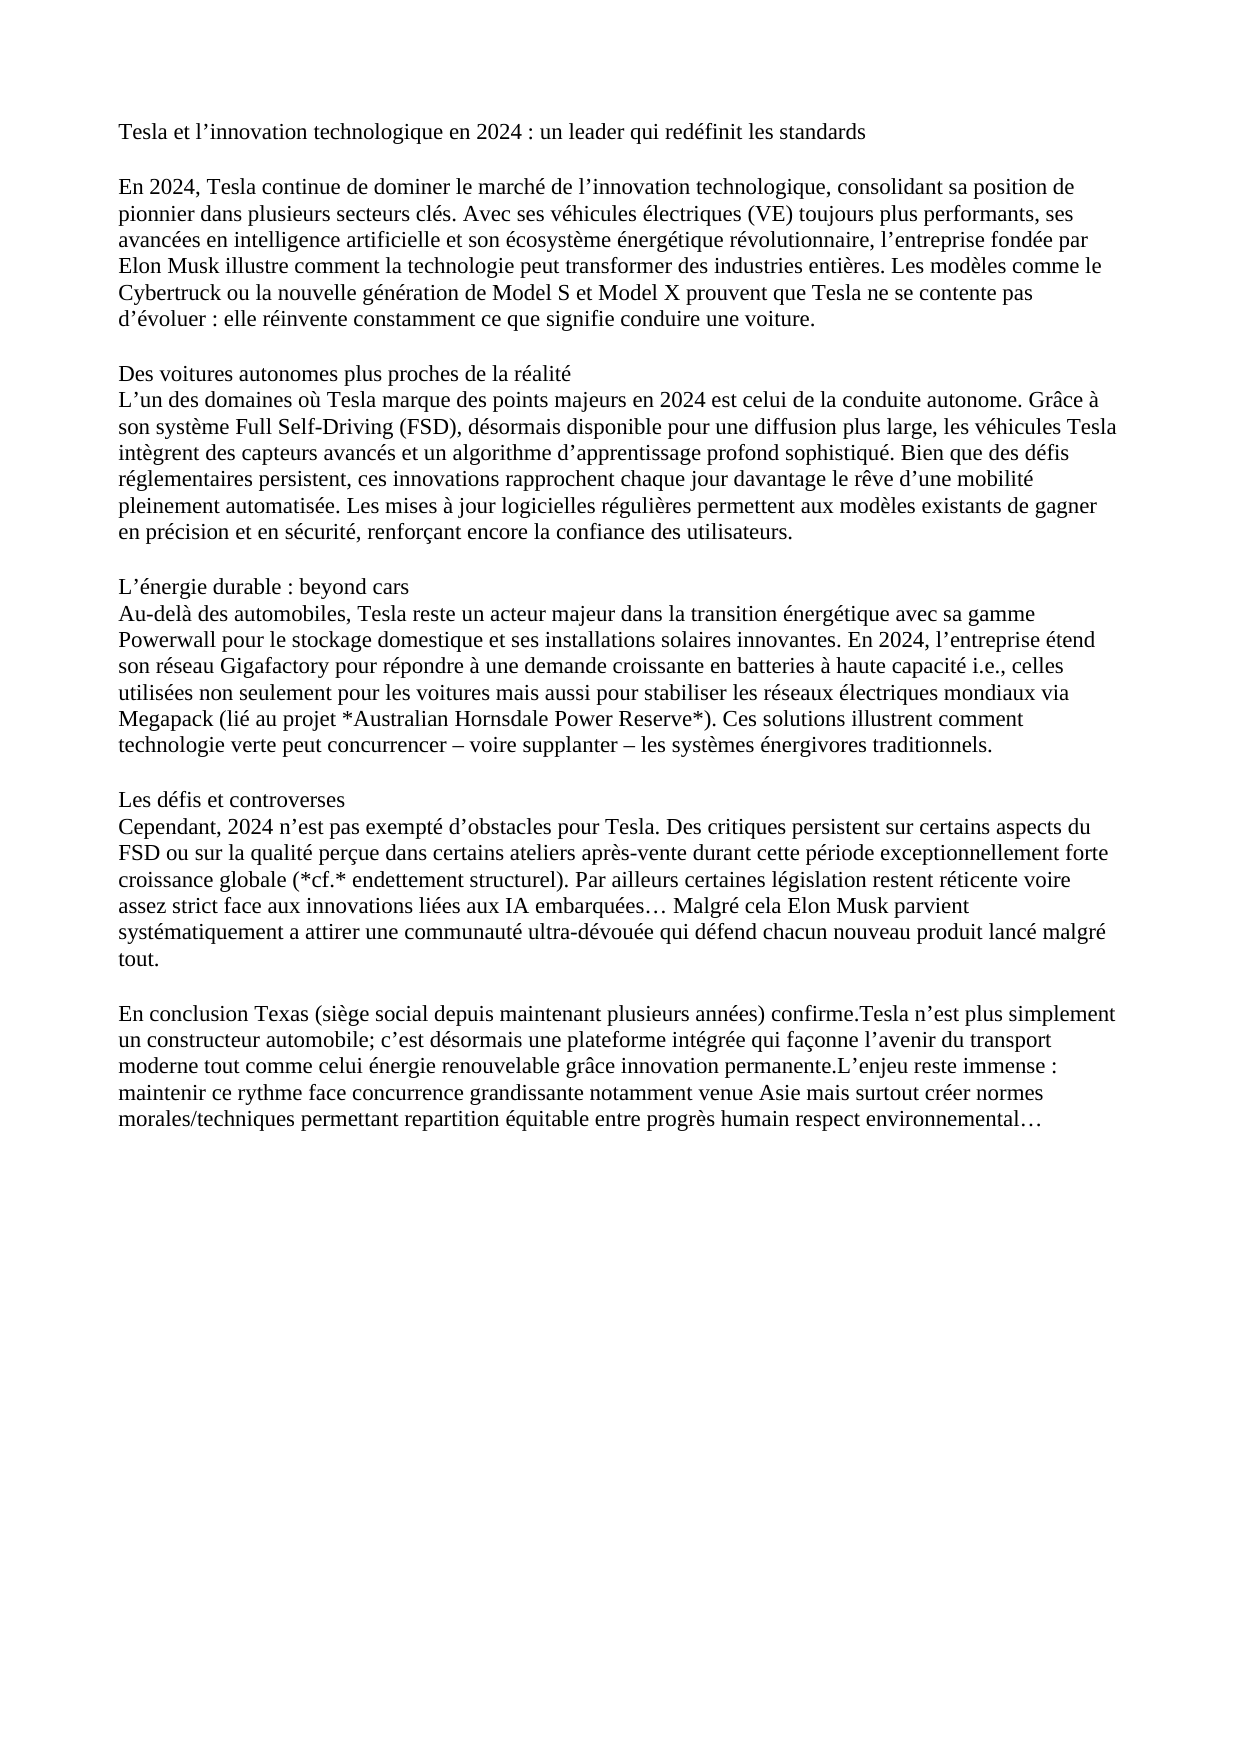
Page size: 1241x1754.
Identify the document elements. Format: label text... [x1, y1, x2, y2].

text Tesla et l’innovation technologique en 2024 : un leader qui redéfinit les standards [118, 118, 1122, 144]
text En 2024, Tesla continue de dominer le marché de l’innovation technologique, consolidant sa position de pionnier dans plusieurs secteurs clés. Avec ses véhicules électriques (VE) toujours plus performants, ses avancées en intelligence artificielle et son écosystème énergétique révolutionnaire, l’entreprise fondée par Elon Musk illustre comment la technologie peut transformer des industries entières. Les modèles comme le Cybertruck ou la nouvelle génération de Model S et Model X prouvent que Tesla ne se contente pas d’évoluer : elle réinvente constamment ce que signifie conduire une voiture. [118, 173, 1122, 331]
text L’énergie durable : beyond cars [118, 573, 1122, 600]
text Les défis et controverses [118, 787, 1122, 813]
text L’un des domaines où Tesla marque des points majeurs en 2024 est celui de la conduite autonome. Grâce à son système Full Self-Driving (FSD), désormais disponible pour une diffusion plus large, les véhicules Tesla intègrent des capteurs avancés et un algorithme d’apprentissage profond sophistiqué. Bien que des défis réglementaires persistent, ces innovations rapprochent chaque jour davantage le rêve d’une mobilité pleinement automatisée. Les mises à jour logicielles régulières permettent aux modèles existants de gagner en précision et en sécurité, renforçant encore la confiance des utilisateurs. [118, 386, 1122, 544]
text Cependant, 2024 n’est pas exempté d’obstacles pour Tesla. Des critiques persistent sur certains aspects du FSD ou sur la qualité perçue dans certains ateliers après-vente durant cette période exceptionnellement forte croissance globale (*cf.* endettement structurel). Par ailleurs certaines législation restent réticente voire assez strict face aux innovations liées aux IA embarquées… Malgré cela Elon Musk parvient systématiquement a attirer une communauté ultra-dévouée qui défend chacun nouveau produit lancé malgré tout. [118, 813, 1122, 971]
text En conclusion Texas (siège social depuis maintenant plusieurs années) confirme.Tesla n’est plus simplement un constructeur automobile; c’est désormais une plateforme intégrée qui façonne l’avenir du transport moderne tout comme celui énergie renouvelable grâce innovation permanente.L’enjeu reste immense : maintenir ce rythme face concurrence grandissante notamment venue Asie mais surtout créer normes morales/techniques permettant repartition équitable entre progrès humain respect environnemental… [118, 1000, 1122, 1132]
text Au-delà des automobiles, Tesla reste un acteur majeur dans la transition énergétique avec sa gamme Powerwall pour le stockage domestique et ses installations solaires innovantes. En 2024, l’entreprise étend son réseau Gigafactory pour répondre à une demande croissante en batteries à haute capacité i.e., celles utilisées non seulement pour les voitures mais aussi pour stabiliser les réseaux électriques mondiaux via Megapack (lié au projet *Australian Hornsdale Power Reserve*). Ces solutions illustrent comment technologie verte peut concurrencer – voire supplanter – les systèmes énergivores traditionnels. [118, 600, 1122, 758]
text Des voitures autonomes plus proches de la réalité [118, 360, 1122, 386]
